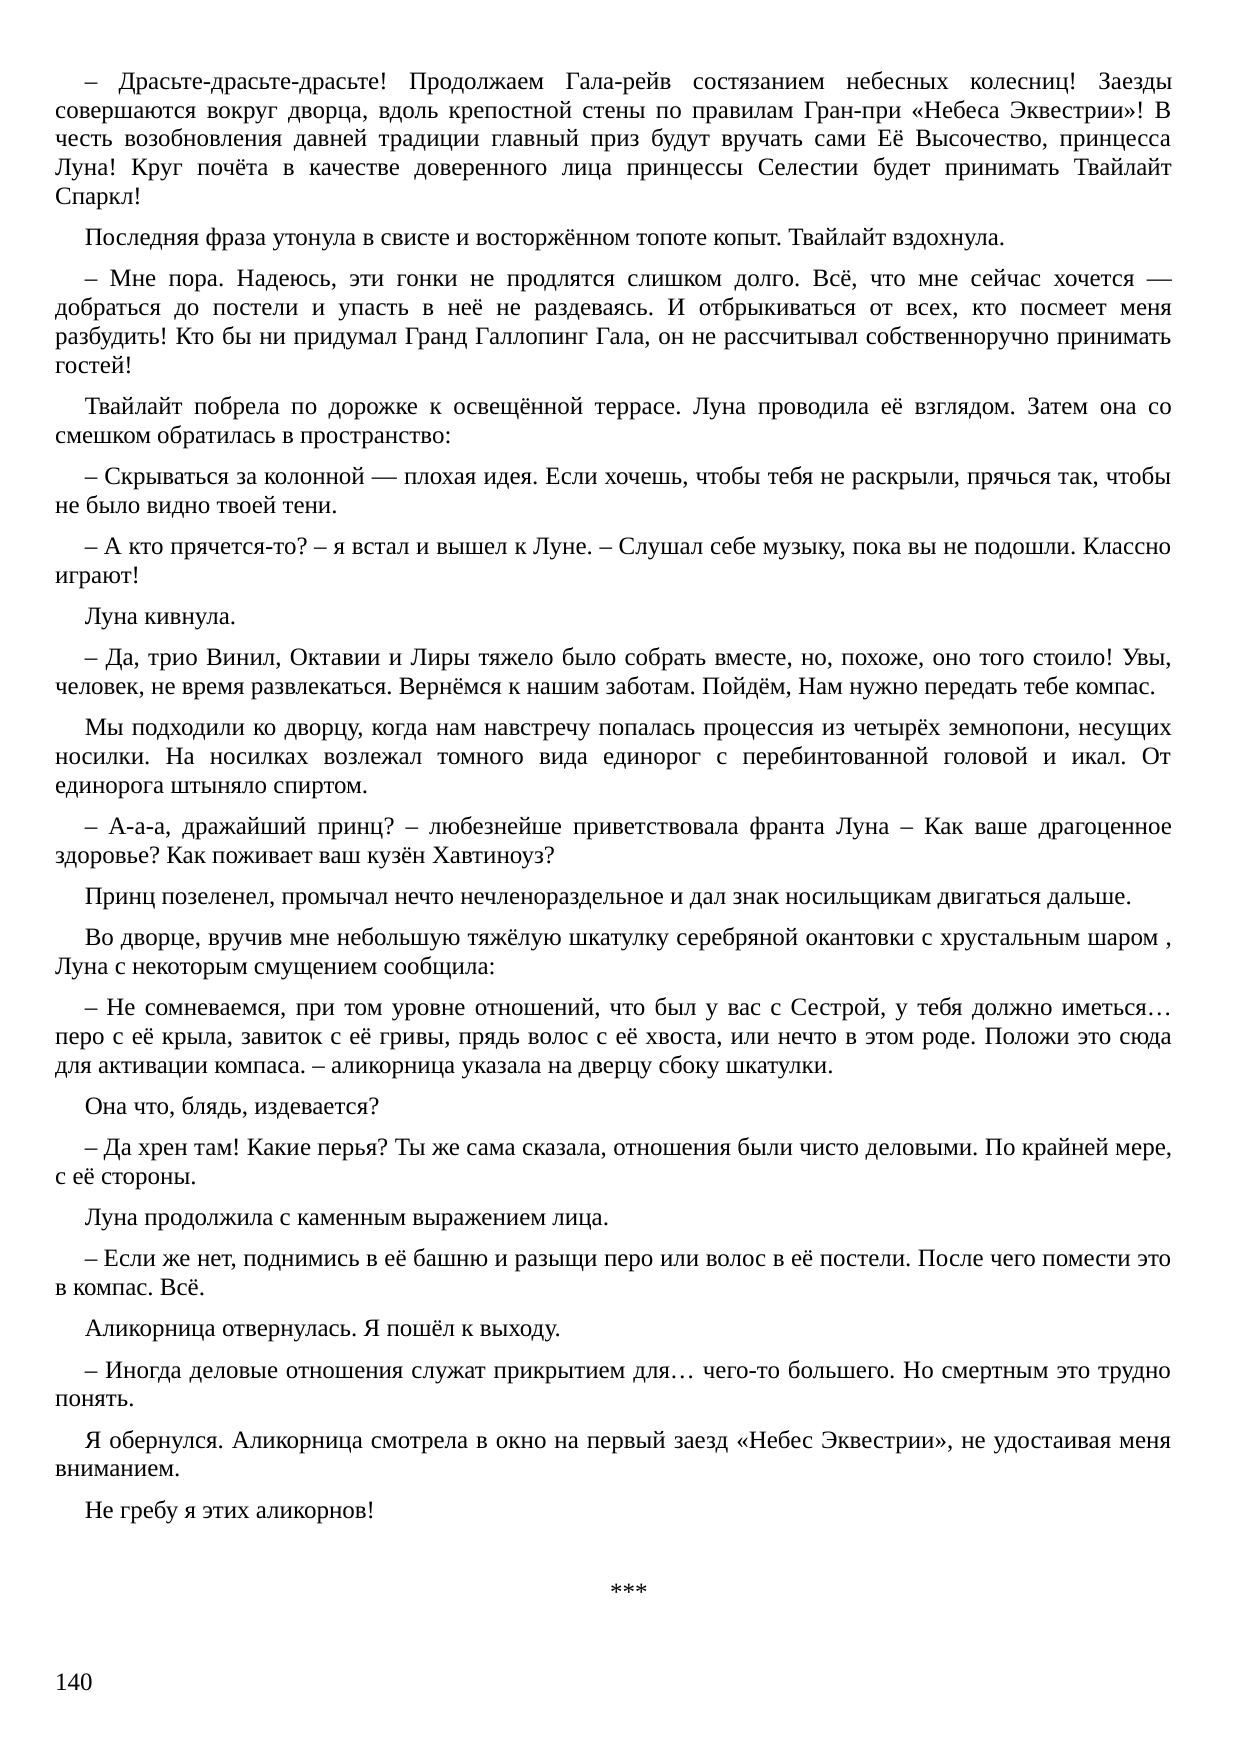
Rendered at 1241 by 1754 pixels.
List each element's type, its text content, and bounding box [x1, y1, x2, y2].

text – Скрываться за колонной — плохая идея. Если хочешь, чтобы тебя не раскрыли, прячься так, чтобы не было видно твоей тени. [55, 461, 1173, 518]
text Луна кивнула. [55, 601, 1173, 630]
text – Иногда деловые отношения служат прикрытием для… чего-то большего. Но смертным это трудно понять. [55, 1355, 1173, 1412]
text Во дворце, вручив мне небольшую тяжёлую шкатулку серебряной окантовки с хрустальным шаром , Луна с некоторым смущением сообщила: [55, 922, 1173, 980]
text – Мне пора. Надеюсь, эти гонки не продлятся слишком долго. Всё, что мне сейчас хочется — добраться до постели и упасть в неё не раздеваясь. И отбрыкиваться от всех, кто посмеет меня разбудить! Кто бы ни придумал Гранд Галлопинг Гала, он не рассчитывал собственноручно принимать гостей! [55, 263, 1173, 378]
text Луна продолжила с каменным выражением лица. [55, 1202, 1173, 1231]
text Я обернулся. Аликорница смотрела в окно на первый заезд «Небес Эквестрии», не удостаивая меня вниманием. [55, 1425, 1173, 1482]
text – Не сомневаемся, при том уровне отношений, что был у вас с Сестрой, у тебя должно иметься… перо с её крыла, завиток с её гривы, прядь волос с её хвоста, или нечто в этом роде. Положи это сюда для активации компаса. – аликорница указала на дверцу сбоку шкатулки. [55, 992, 1173, 1078]
text *** [55, 1577, 1173, 1606]
text Аликорница отвернулась. Я пошёл к выходу. [55, 1313, 1173, 1342]
text – А-а-а, дражайший принц? – любезнейше приветствовала франта Луна – Как ваше драгоценное здоровье? Как поживает ваш кузён Хавтиноуз? [55, 811, 1173, 868]
text – Да хрен там! Какие перья? Ты же сама сказала, отношения были чисто деловыми. По крайней мере, с её стороны. [55, 1132, 1173, 1190]
text Не гребу я этих аликорнов! [55, 1495, 1173, 1523]
text Принц позеленел, промычал нечто нечленораздельное и дал знак носильщикам двигаться дальше. [55, 881, 1173, 910]
text – Да, трио Винил, Октавии и Лиры тяжело было собрать вместе, но, похоже, оно того стоило! Увы, человек, не время развлекаться. Вернёмся к нашим заботам. Пойдём, Нам нужно передать тебе компас. [55, 642, 1173, 700]
text – Если же нет, поднимись в её башню и разыщи перо или волос в её постели. После чего помести это в компас. Всё. [55, 1243, 1173, 1301]
text Мы подходили ко дворцу, когда нам навстречу попалась процессия из четырёх земнопони, несущих носилки. На носилках возлежал томного вида единорог с перебинтованной головой и икал. От единорога штыняло спиртом. [55, 712, 1173, 798]
text – А кто прячется-то? – я встал и вышел к Луне. – Слушал себе музыку, пока вы не подошли. Классно играют! [55, 531, 1173, 588]
text – Драсьте-драсьте-драсьте! Продолжаем Гала-рейв состязанием небесных колесниц! Заезды совершаются вокруг дворца, вдоль крепостной стены по правилам Гран-при «Небеса Эквестрии»! В честь возобновления давней традиции главный приз будут вручать сами Её Высочество, принцесса Луна! Круг почёта в качестве доверенного лица принцессы Селестии будет принимать Твайлайт Спаркл! [55, 66, 1173, 210]
text Она что, блядь, издевается? [55, 1091, 1173, 1120]
text Твайлайт побрела по дорожке к освещённой террасе. Луна проводила её взглядом. Затем она со смешком обратилась в пространство: [55, 391, 1173, 448]
text Последняя фраза утонула в свисте и восторжённом топоте копыт. Твайлайт вздохнула. [55, 222, 1173, 251]
